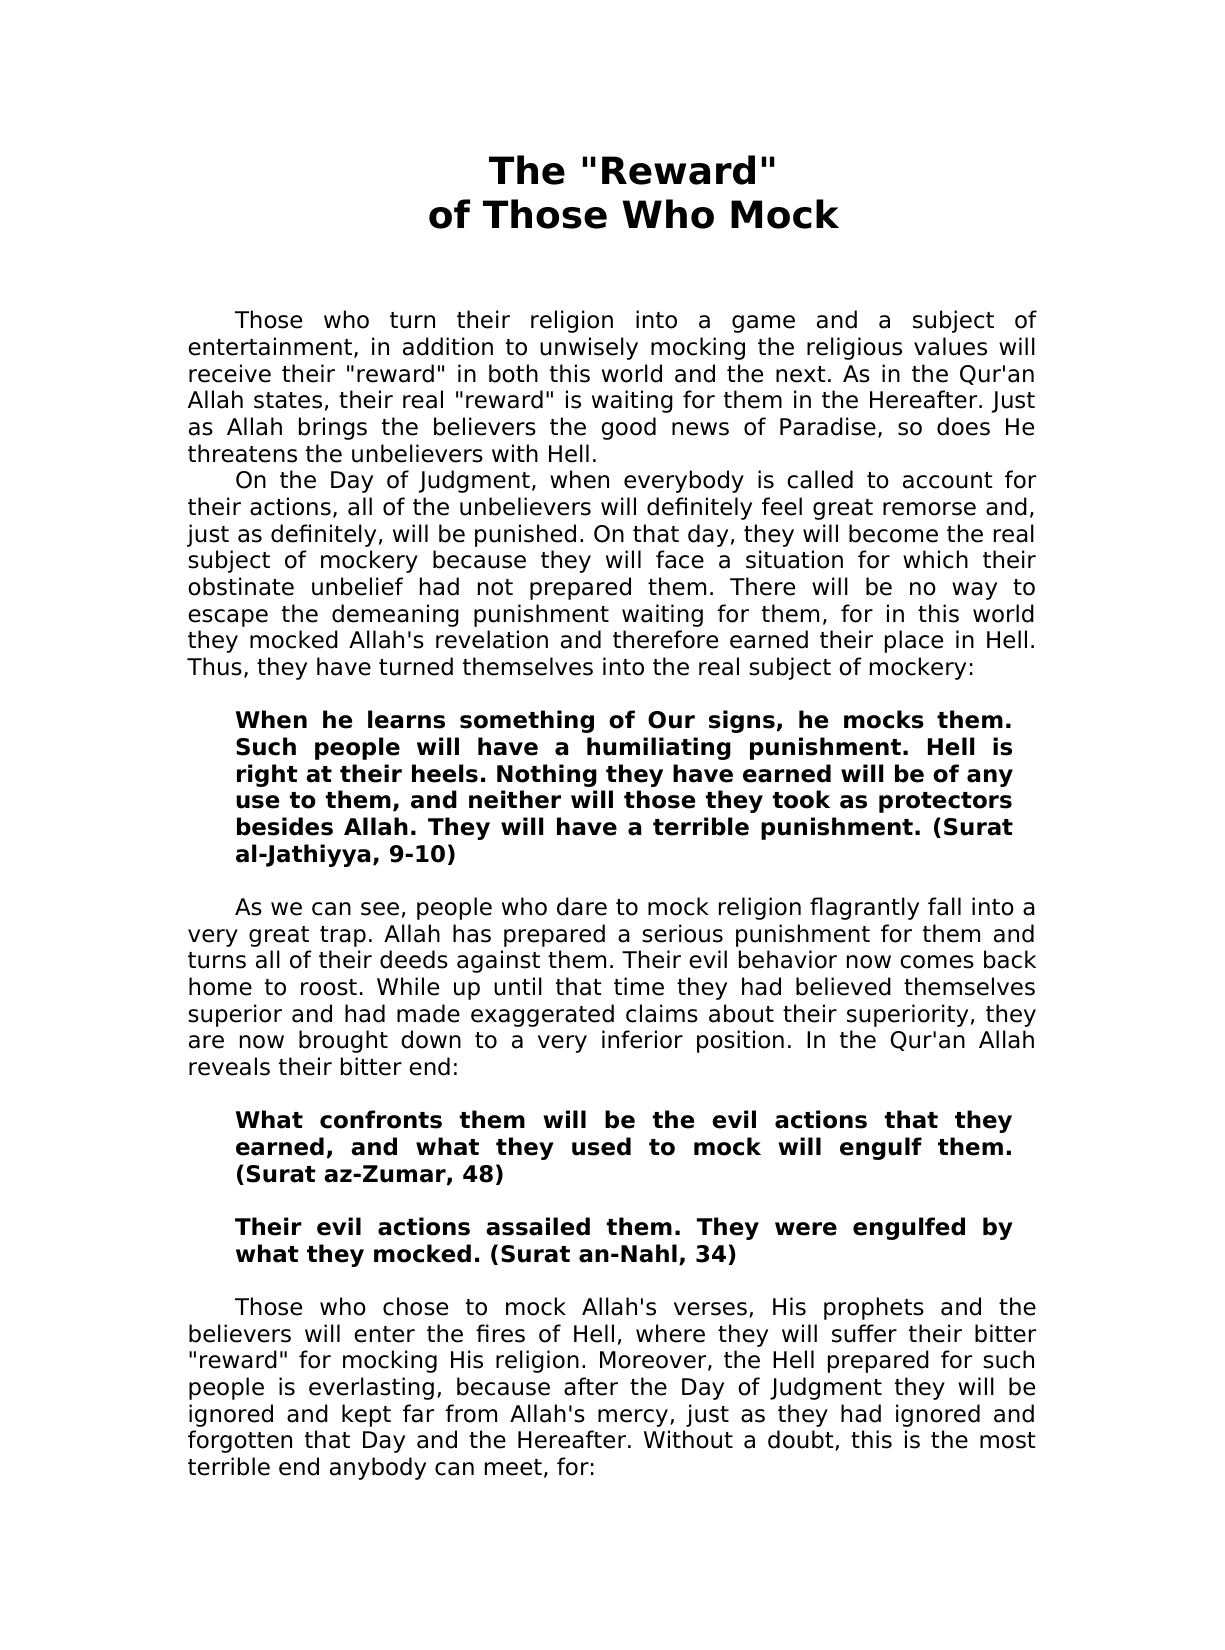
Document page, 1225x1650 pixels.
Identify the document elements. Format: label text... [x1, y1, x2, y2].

text What confronts them will be the evil actions that they earned, and what they used to mock will engulf them. (Surat az-Zumar, 48) [235, 1108, 1014, 1188]
text Their evil actions assailed them. They were engulfed by what they mocked. (Surat an-Nahl, 34) [235, 1214, 1014, 1268]
text of Those Who Mock [187, 194, 1020, 237]
text The "Reward" [187, 150, 1020, 194]
text When he learns something of Our signs, he mocks them. Such people will have a humiliating punishment. Hell is right at their heels. Nothing they have earned will be of any use to them, and neither will those they took as protectors besides Allah. They will have a terrible punishment. (Surat al-Jathiyya, 9-10) [235, 708, 1014, 868]
text Those who turn their religion into a game and a subject of entertainment, in addition to unwisely mocking the religious values will receive their "reward" in both this world and the next. As in the Qur'an Allah states, their real "reward" is waiting for them in the Hereafter. Just as Allah brings the believers the good news of Paradise, so does He threatens the unbelievers with Hell. [187, 308, 1037, 468]
text Those who chose to mock Allah's verses, His prophets and the believers will enter the fires of Hell, where they will suffer their bitter "reward" for mocking His religion. Moreover, the Hell prepared for such people is everlasting, because after the Day of Judgment they will be ignored and kept far from Allah's mercy, just as they had ignored and forgotten that Day and the Hereafter. Without a doubt, this is the most terrible end anybody can meet, for: [187, 1294, 1037, 1481]
text As we can see, people who dare to mock religion flagrantly fall into a very great trap. Allah has prepared a serious punishment for them and turns all of their deeds against them. Their evil behavior now comes back home to roost. While up until that time they had believed themselves superior and had made exaggerated claims about their superiority, they are now brought down to a very inferior position. In the Qur'an Allah reveals their bitter end: [187, 894, 1037, 1081]
text On the Day of Judgment, when everybody is called to account for their actions, all of the unbelievers will definitely feel great remorse and, just as definitely, will be punished. On that day, they will become the real subject of mockery because they will face a situation for which their obstinate unbelief had not prepared them. There will be no way to escape the demeaning punishment waiting for them, for in this world they mocked Allah's revelation and therefore earned their place in Hell. Thus, they have turned themselves into the real subject of mockery: [187, 468, 1037, 681]
